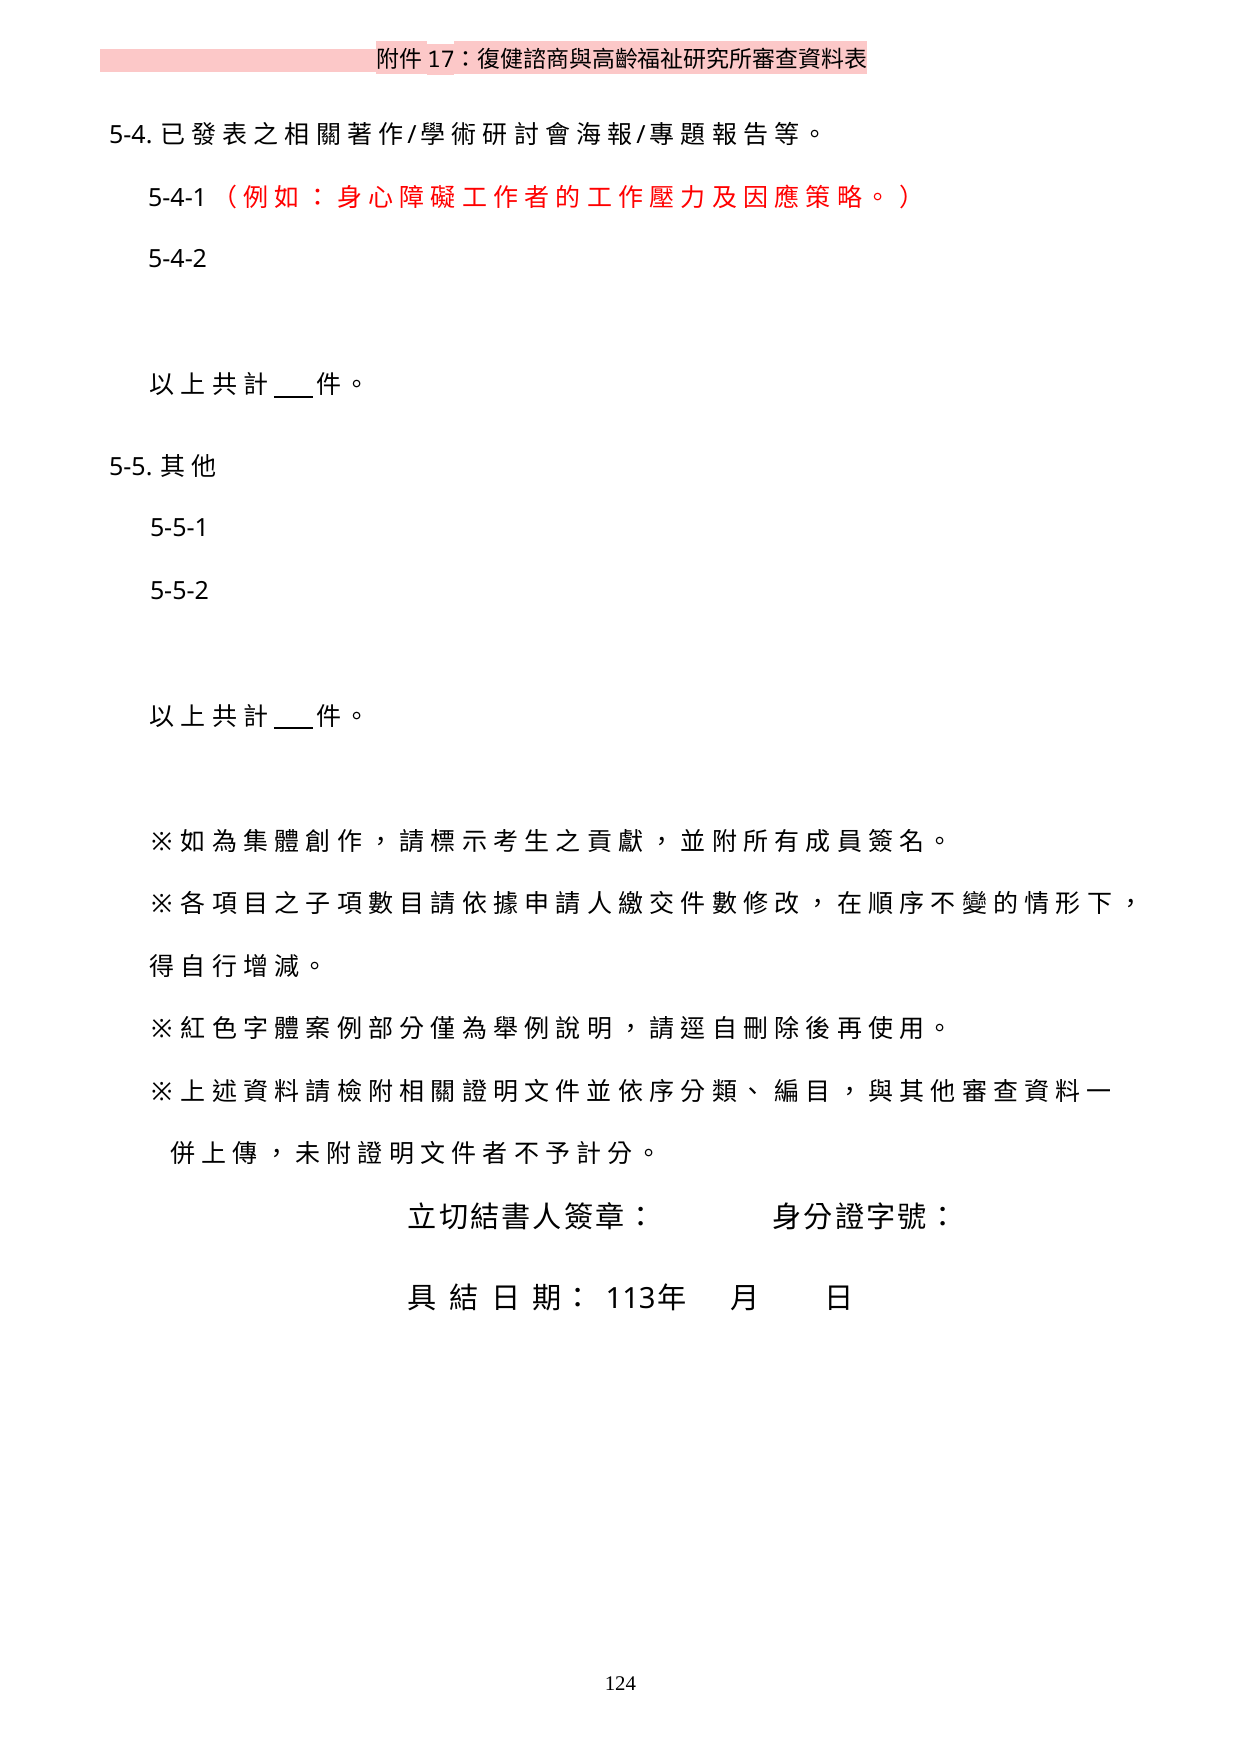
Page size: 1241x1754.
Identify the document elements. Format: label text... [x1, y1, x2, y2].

text ※如為集體創作，請標示考生之貢獻，並附所有成員簽名。 [138, 798, 1136, 860]
text ※上述資料請檢附相關證明文件並依序分類、編目，與其他審查資料一併上傳，未附證明文件者不予計分。 [138, 1048, 1136, 1173]
text 5-4-1（例如：身心障礙工作者的工作壓力及因應策略。） [138, 154, 1136, 216]
text ※各項目之子項數目請依據申請人繳交件數修改，在順序不變的情形下，得自行增減。 [138, 860, 1136, 985]
text 5-5.其他 [90, 423, 1136, 485]
text 5-5-2 [138, 548, 1136, 610]
text ※紅色字體案例部分僅為舉例說明，請逕自刪除後再使用。 [138, 985, 1136, 1048]
text 5-5-1 [138, 485, 1136, 548]
text 具 結 日 期： 113年 月 日 [400, 1254, 1136, 1316]
text 5-4.已發表之相關著作/學術研討會海報/專題報告等。 [90, 91, 1136, 154]
text 以上共計 件。 [138, 341, 1136, 404]
text 5-4-2 [138, 216, 1136, 279]
text 以上共計 件。 [138, 673, 1136, 735]
text 立切結書人簽章： 身分證字號： [400, 1173, 1136, 1235]
